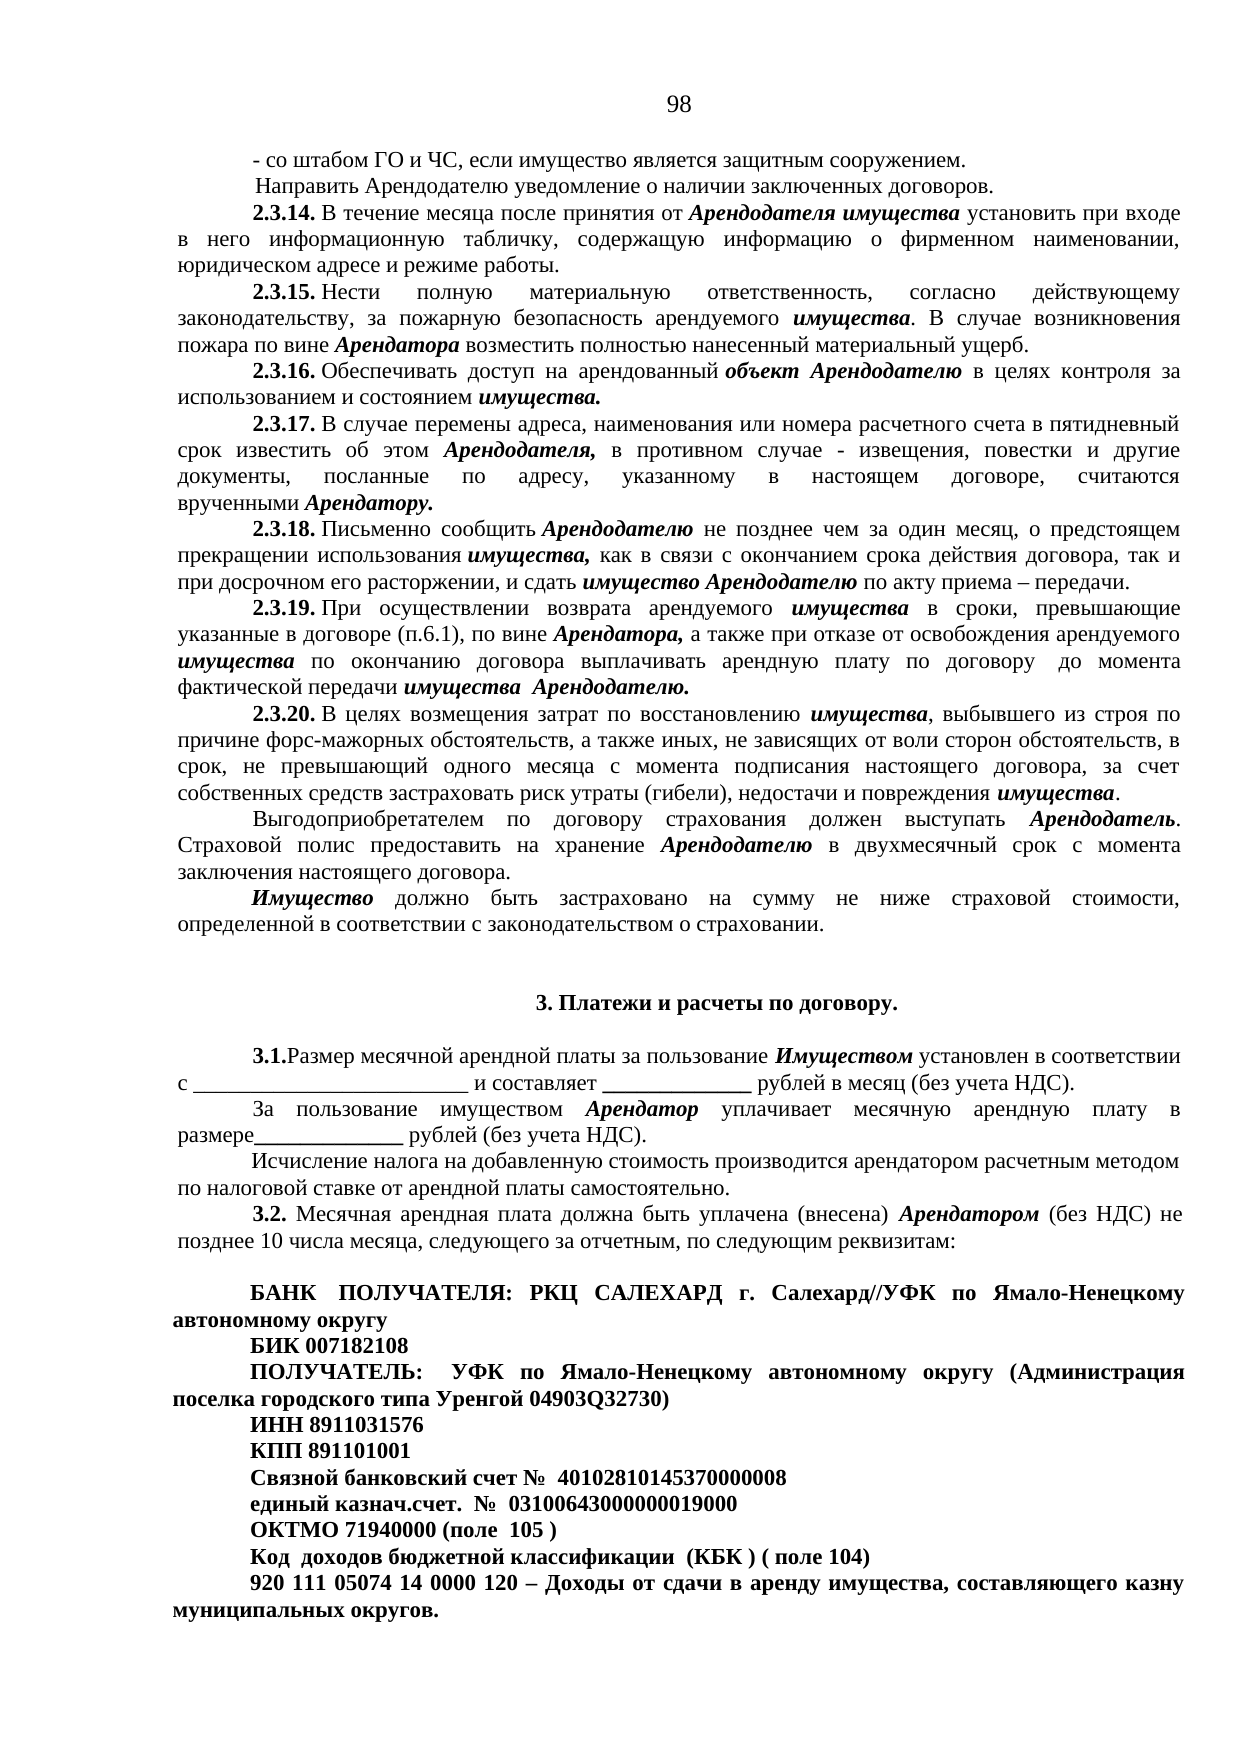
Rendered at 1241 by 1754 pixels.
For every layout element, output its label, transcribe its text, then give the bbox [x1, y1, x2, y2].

text Направить Арендодателю уведомление о наличии заключенных договоров. [177, 172, 1181, 199]
text 3.1.Размер месячной арендной платы за пользование Имуществом установлен в соответствии с ________________________ и составляет _____________ рублей в месяц (без учета НДС). [177, 1042, 1181, 1095]
text 3.2. Месячная арендная плата должна быть уплачена (внесена) Арендатором (без НДС) не позднее 10 числа месяца, следующего за отчетным, по следующим реквизитам: [177, 1200, 1183, 1253]
text 2.3.20. В целях возмещения затрат по восстановлению имущества, выбывшего из строя по причине форс-мажорных обстоятельств, а также иных, не зависящих от воли сторон обстоятельств, в срок, не превышающий одного месяца с момента подписания настоящего договора, за счет собственных средств застраховать риск утраты (гибели), недостачи и повреждения имущества. [177, 699, 1181, 805]
text БИК 007182108 [172, 1332, 1186, 1358]
text 2.3.17. В случае перемены адреса, наименования или номера расчетного счета в пятидневный срок известить об этом Арендодателя, в противном случае - извещения, повестки и другие документы, посланные по адресу, указанному в настоящем договоре, считаются врученными Арендатору. [177, 410, 1181, 515]
text 2.3.19. При осуществлении возврата арендуемого имущества в сроки, превышающие указанные в договоре (п.6.1), по вине Арендатора, а также при отказе от освобождения арендуемого имущества по окончанию договора выплачивать арендную плату по договору до момента фактической передачи имущества Арендодателю. [177, 594, 1181, 699]
text 2.3.14. В течение месяца после принятия от Арендодателя имущества установить при входе в него информационную табличку, содержащую информацию о фирменном наименовании, юридическом адресе и режиме работы. [177, 199, 1181, 278]
text 2.3.18. Письменно сообщить Арендодателю не позднее чем за один месяц, о предстоящем прекращении использования имущества, как в связи с окончанием срока действия договора, так и при досрочном его расторжении, и сдать имущество Арендодателю по акту приема – передачи. [177, 515, 1181, 594]
text Связной банковский счет № 40102810145370000008 [172, 1464, 1186, 1490]
text 3. Платежи и расчеты по договору. [177, 989, 1181, 1016]
text БАНК ПОЛУЧАТЕЛЯ: РКЦ САЛЕХАРД г. Салехард//УФК по Ямало-Ненецкому автономному округу [172, 1279, 1186, 1332]
text Имущество должно быть застраховано на сумму не ниже страховой стоимости, определенной в соответствии с законодательством о страховании. [177, 884, 1181, 937]
text КПП 891101001 [172, 1437, 1186, 1464]
text 2.3.15. Нести полную материальную ответственность, согласно действующему законодательству, за пожарную безопасность арендуемого имущества. В случае возникновения пожара по вине Арендатора возместить полностью нанесенный материальный ущерб. [177, 278, 1181, 357]
text За пользование имуществом Арендатор уплачивает месячную арендную плату в размере_____________ рублей (без учета НДС). [177, 1095, 1181, 1148]
text 2.3.16. Обеспечивать доступ на арендованный объект Арендодателю в целях контроля за использованием и состоянием имущества. [177, 357, 1181, 410]
text Выгодоприобретателем по договору страхования должен выступать Арендодатель. Страховой полис предоставить на хранение Арендодателю в двухмесячный срок с момента заключения настоящего договора. [177, 805, 1181, 884]
text единый казнач.счет. № 03100643000000019000 [172, 1490, 1186, 1517]
text ИНН 8911031576 [172, 1411, 1186, 1437]
text 920 111 05074 14 0000 120 – Доходы от сдачи в аренду имущества, составляющего казну муниципальных округов. [172, 1569, 1186, 1622]
text Код доходов бюджетной классификации (КБК ) ( поле 104) [172, 1543, 1186, 1569]
text Исчисление налога на добавленную стоимость производится арендатором расчетным методом по налоговой ставке от арендной платы самостоятельно. [177, 1148, 1181, 1200]
text ОКТМО 71940000 (поле 105 ) [172, 1517, 1186, 1543]
text ПОЛУЧАТЕЛЬ: УФК по Ямало-Ненецкому автономному округу (Администрация поселка городского типа Уренгой 04903Q32730) [172, 1358, 1186, 1411]
text - со штабом ГО и ЧС, если имущество является защитным сооружением. [177, 146, 1181, 172]
